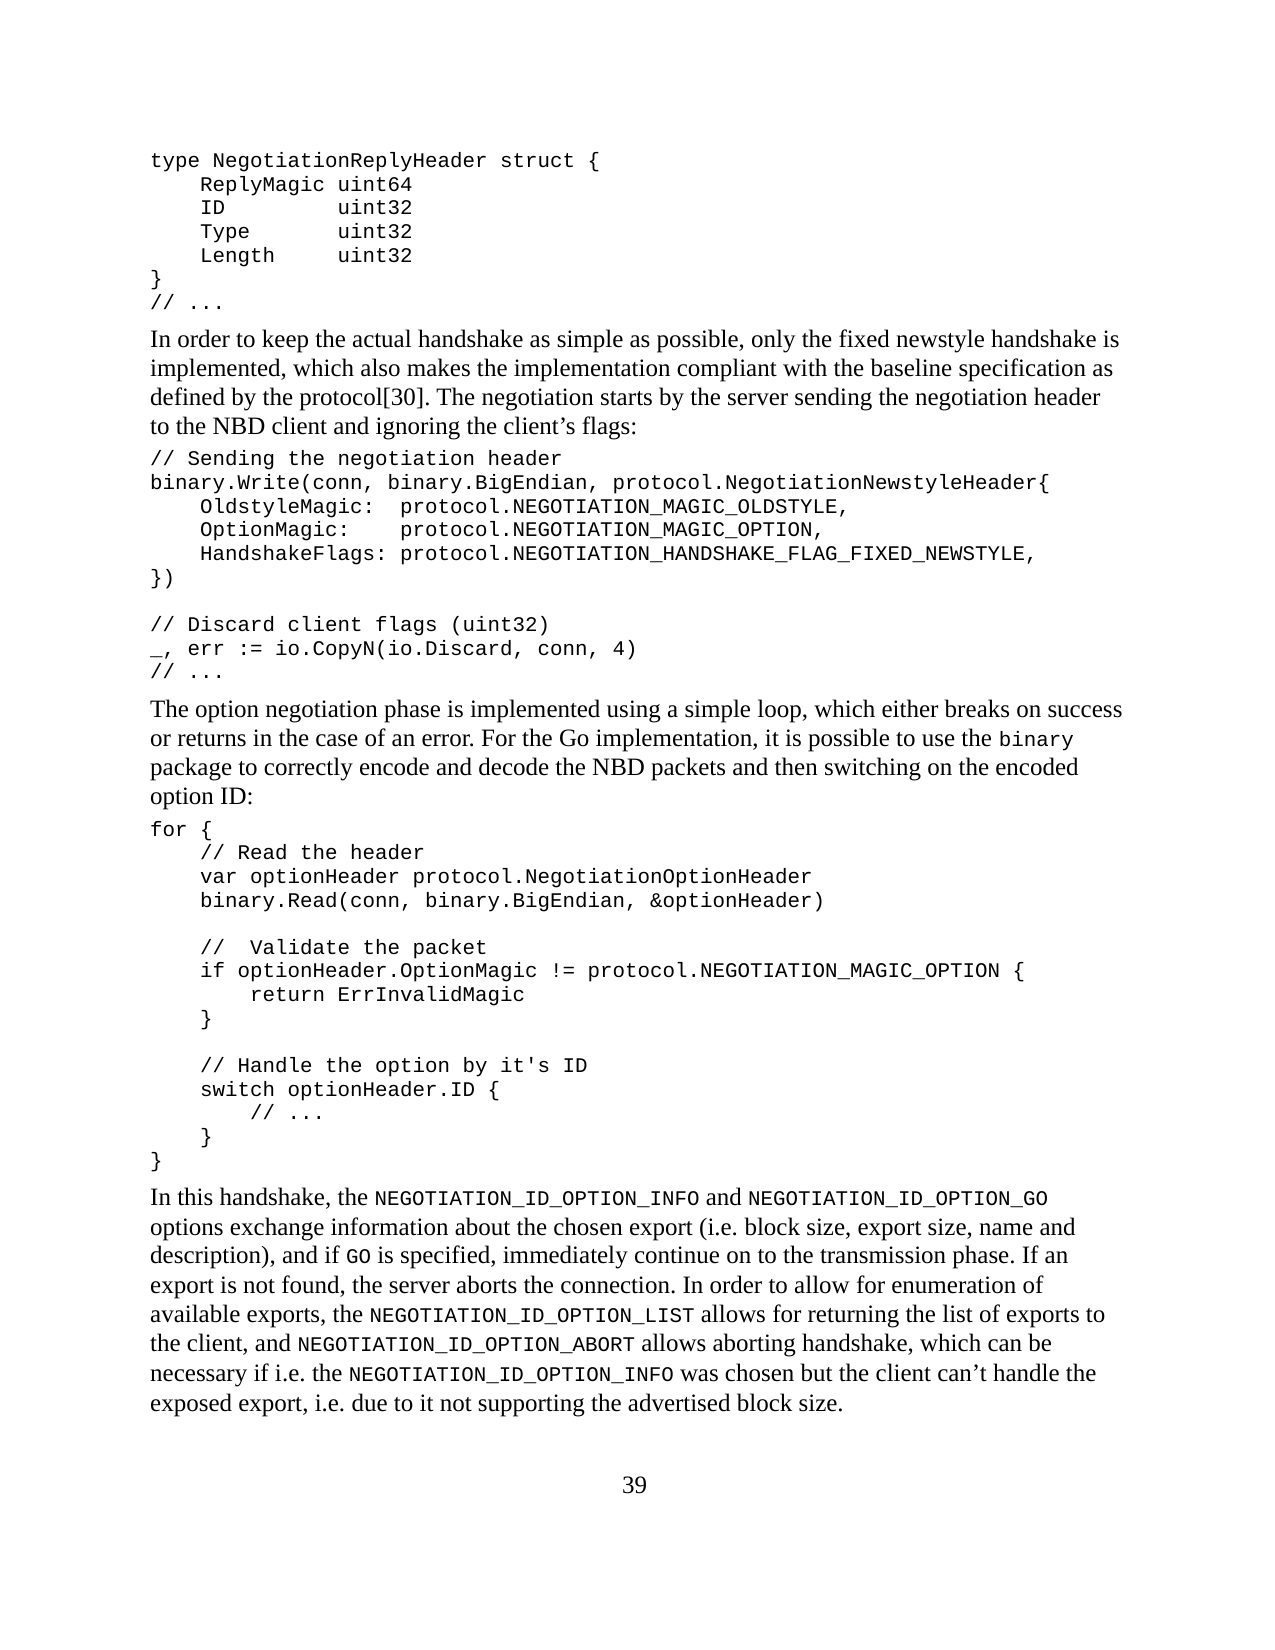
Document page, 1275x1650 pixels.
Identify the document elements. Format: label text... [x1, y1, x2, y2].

text type NegotiationReplyHeader struct { [150, 150, 1125, 174]
text if optionHeader.OptionMagic != protocol.NEGOTIATION_MAGIC_OPTION { [150, 961, 1125, 984]
text // Discard client flags (uint32) [150, 614, 1125, 638]
text HandshakeFlags: protocol.NEGOTIATION_HANDSHAKE_FLAG_FIXED_NEWSTYLE, [150, 543, 1125, 567]
text for { [150, 819, 1125, 842]
text Length uint32 [150, 244, 1125, 268]
text The option negotiation phase is implemented using a simple loop, which either breaks on success or returns in the case of an error. For the Go implementation, it is possible to use the binary package to correctly encode and decode the NBD packets and then switching on the encoded option ID: [150, 694, 1125, 810]
text ID uint32 [150, 197, 1125, 221]
text // Read the header [150, 842, 1125, 866]
text // Sending the negotiation header [150, 448, 1125, 472]
text Type uint32 [150, 221, 1125, 244]
text In order to keep the actual handshake as simple as possible, only the fixed newstyle handshake is implemented, which also makes the implementation compliant with the baseline specification as defined by the protocol[30]. The negotiation starts by the server sending the negotiation header to the NBD client and ignoring the client’s flags: [150, 324, 1125, 439]
text _, err := io.CopyN(io.Discard, conn, 4) [150, 638, 1125, 661]
text In this handshake, the NEGOTIATION_ID_OPTION_INFO and NEGOTIATION_ID_OPTION_GO options exchange information about the chosen export (i.e. block size, export size, name and description), and if GO is specified, immediately continue on to the transmission phase. If an export is not found, the server aborts the connection. In order to allow for enumeration of available exports, the NEGOTIATION_ID_OPTION_LIST allows for returning the list of exports to the client, and NEGOTIATION_ID_OPTION_ABORT allows aborting handshake, which can be necessary if i.e. the NEGOTIATION_ID_OPTION_INFO was chosen but the client can’t handle the exposed export, i.e. due to it not supporting the advertised block size. [150, 1182, 1125, 1416]
text // ... [150, 292, 1125, 316]
text binary.Write(conn, binary.BigEndian, protocol.NegotiationNewstyleHeader{ [150, 472, 1125, 496]
text switch optionHeader.ID { [150, 1079, 1125, 1102]
text OldstyleMagic: protocol.NEGOTIATION_MAGIC_OLDSTYLE, [150, 496, 1125, 519]
text OptionMagic: protocol.NEGOTIATION_MAGIC_OPTION, [150, 519, 1125, 543]
text return ErrInvalidMagic [150, 984, 1125, 1008]
text // Handle the option by it's ID [150, 1055, 1125, 1079]
text } [150, 268, 1125, 292]
text var optionHeader protocol.NegotiationOptionHeader [150, 866, 1125, 889]
text // Validate the packet [150, 937, 1125, 961]
text }) [150, 567, 1125, 590]
text // ... [150, 661, 1125, 685]
text } [150, 1008, 1125, 1031]
text // ... [150, 1102, 1125, 1126]
text binary.Read(conn, binary.BigEndian, &optionHeader) [150, 889, 1125, 913]
text } [150, 1150, 1125, 1173]
text } [150, 1126, 1125, 1150]
text ReplyMagic uint64 [150, 174, 1125, 197]
